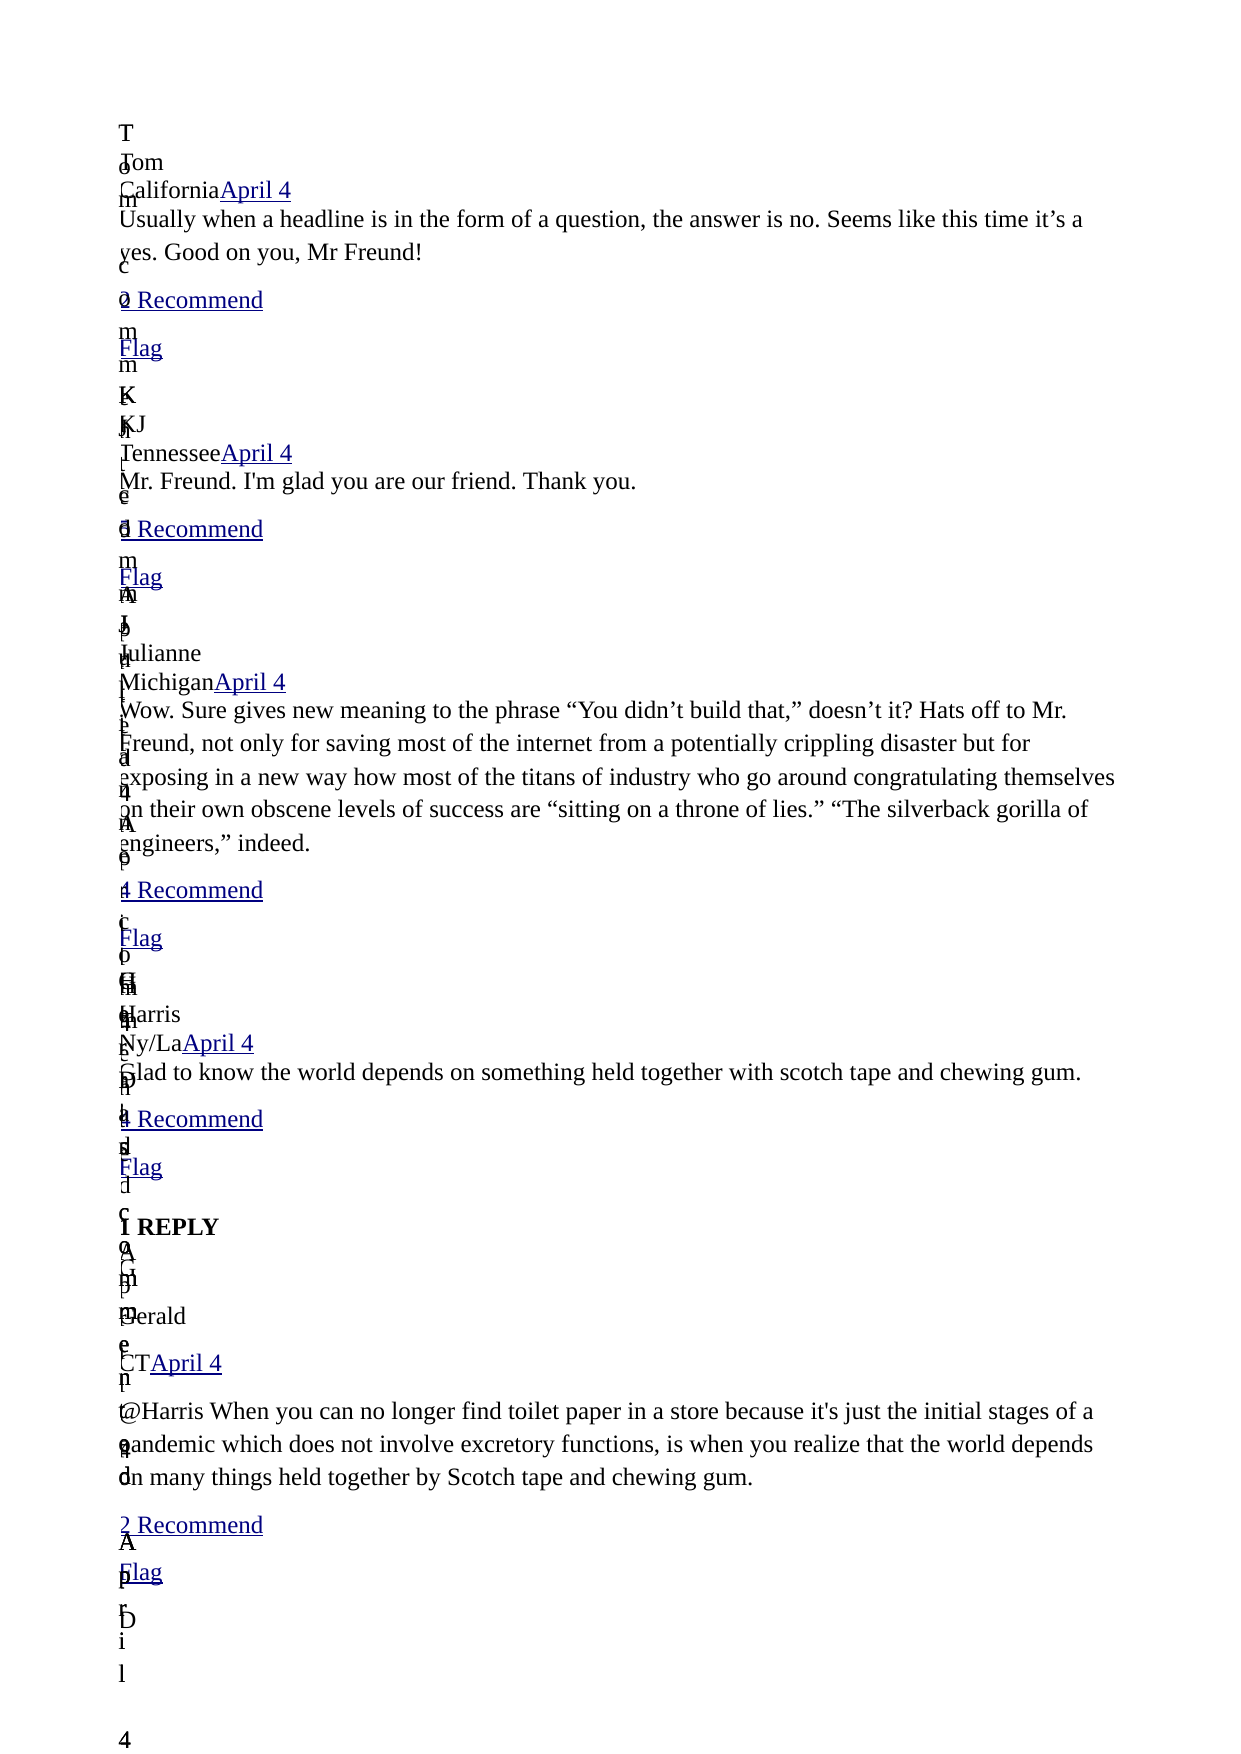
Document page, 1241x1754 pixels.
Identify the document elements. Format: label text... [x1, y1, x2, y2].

text Flag [121, 562, 1122, 590]
text 4 Recommend [121, 875, 1122, 904]
text 2 Recommend [121, 285, 1122, 314]
text CaliforniaApril 4 [121, 176, 1122, 204]
text Flag [121, 333, 1122, 361]
text H [121, 970, 1122, 999]
text J [121, 609, 1122, 638]
text Flag [121, 1152, 1122, 1181]
text Gerald [121, 1301, 1122, 1329]
text Usually when a headline is in the form of a question, the answer is no. Seems like this time it’s a yes. Good on you, Mr Freund! [121, 204, 1122, 266]
text G [122, 1253, 1122, 1282]
subtitle 1 REPLY [121, 1212, 1122, 1241]
text Mr. Freund. I'm glad you are our friend. Thank you. [121, 466, 1122, 495]
text KJ [121, 409, 1122, 438]
text 2 Recommend [121, 1510, 1122, 1538]
text K [121, 380, 1122, 409]
text Julianne [121, 638, 1122, 667]
text Flag [121, 923, 1122, 952]
text Wow. Sure gives new meaning to the phrase “You didn’t build that,” doesn’t it? Hats off to Mr. Freund, not only for saving most of the internet from a potentially crippling disaster but for exposing in a new way how most of the titans of industry who go around congratulating themselves on their own obscene levels of success are “sitting on a throne of lies.” “The silverback gorilla of engineers,” indeed. [121, 696, 1122, 856]
text CTApril 4 [121, 1348, 1122, 1377]
text Tom [121, 147, 1122, 176]
text Ny/LaApril 4 [121, 1028, 1122, 1057]
text 4 Recommend [121, 1104, 1122, 1133]
text D [121, 1605, 1122, 1634]
text 5 Recommend [121, 514, 1122, 543]
text MichiganApril 4 [121, 667, 1122, 696]
text TennesseeApril 4 [121, 438, 1122, 466]
text Glad to know the world depends on something held together with scotch tape and chewing gum. [121, 1057, 1122, 1085]
text T [121, 118, 1122, 147]
text Flag [121, 1557, 1122, 1586]
text @Harris When you can no longer find toilet paper in a store because it's just the initial stages of a pandemic which does not involve excretory functions, is when you realize that the world depends on many things held together by Scotch tape and chewing gum. [121, 1396, 1122, 1491]
text Harris [121, 999, 1122, 1028]
